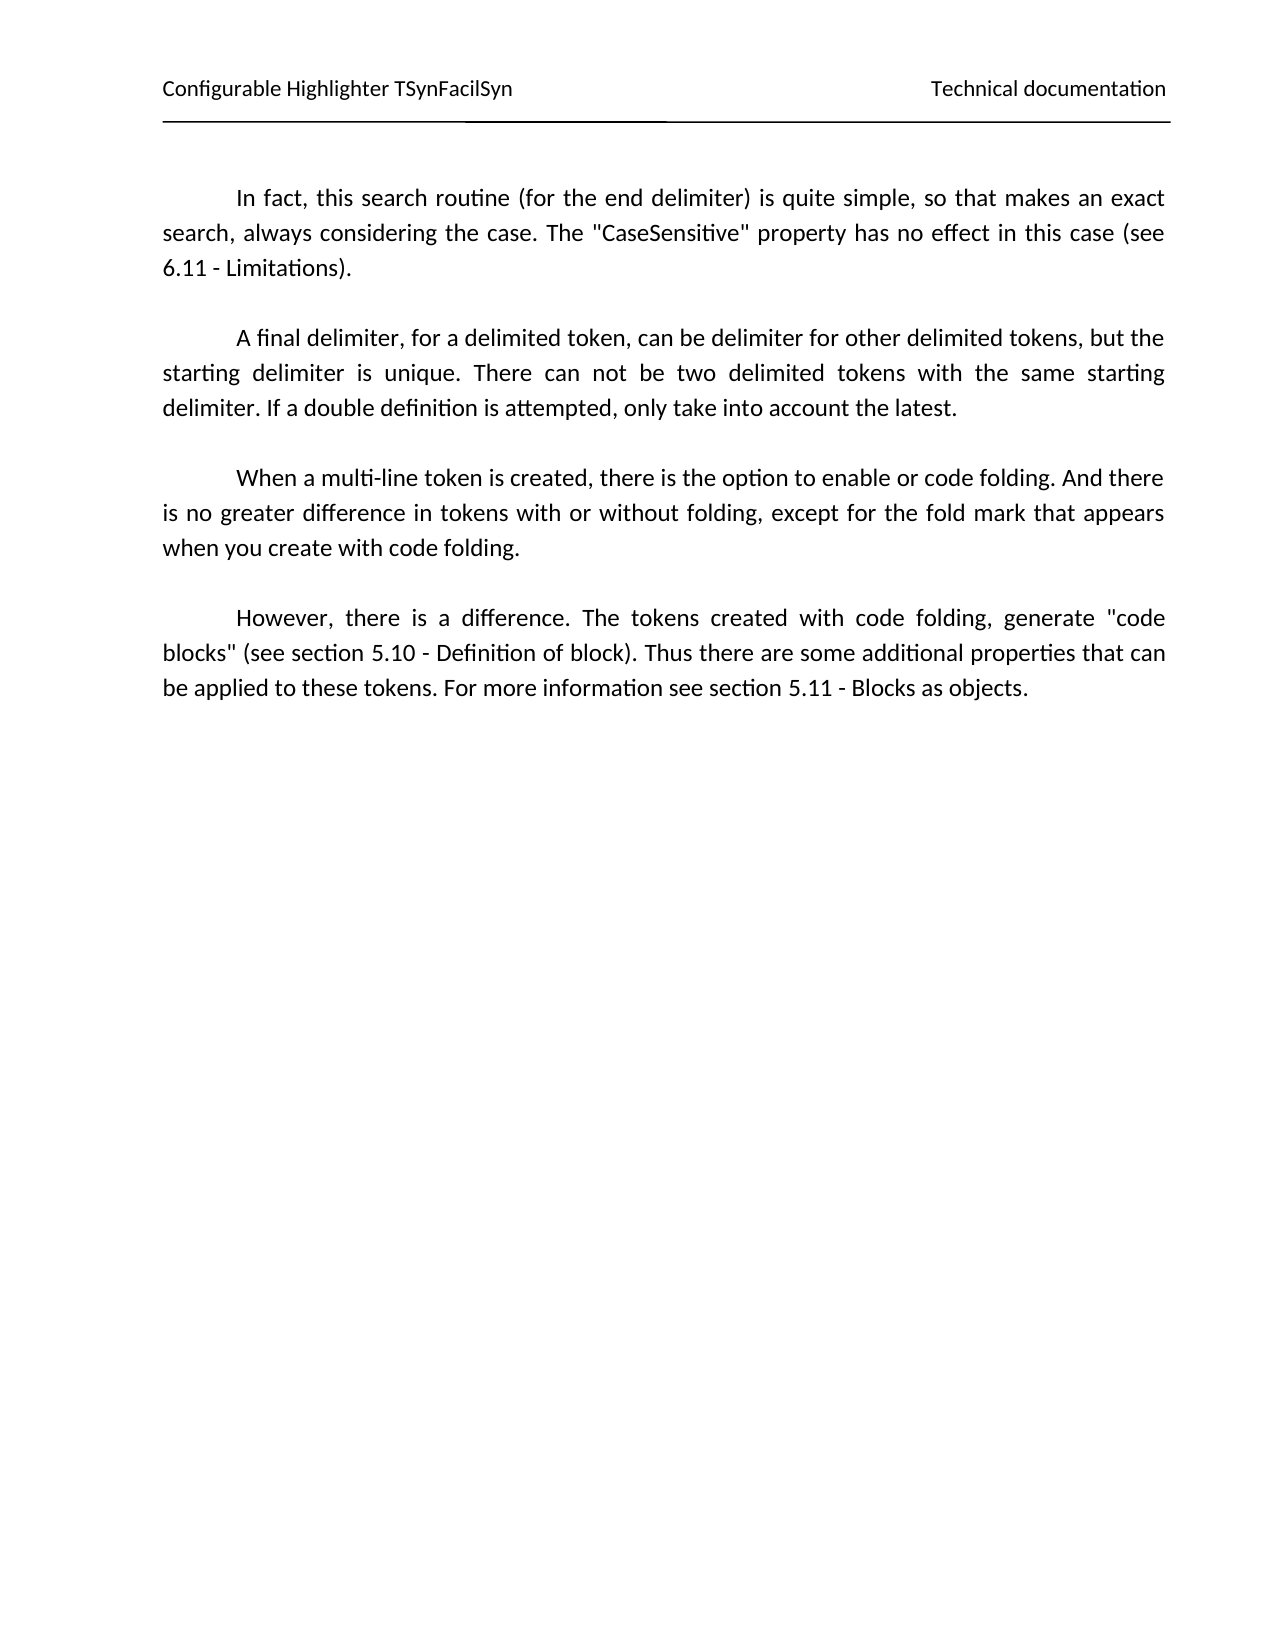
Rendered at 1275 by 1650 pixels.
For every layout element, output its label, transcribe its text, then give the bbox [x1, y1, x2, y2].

text In fact, this search routine (for the end delimiter) is quite simple, so that makes an exact search, always considering the case. The "CaseSensitive" property has no effect in this case (see 6.11 - Limitations). [162, 183, 1167, 283]
text When a multi-line token is created, there is the option to enable or code folding. And there is no greater difference in tokens with or without folding, except for the fold mark that appears when you create with code folding. [162, 463, 1167, 563]
text A final delimiter, for a delimited token, can be delimiter for other delimited tokens, but the starting delimiter is unique. There can not be two delimited tokens with the same starting delimiter. If a double definition is attempted, only take into account the latest. [162, 323, 1167, 423]
text However, there is a difference. The tokens created with code folding, generate "code blocks" (see section 5.10 - Definition of block). Thus there are some additional properties that can be applied to these tokens. For more information see section 5.11 - Blocks as objects. [162, 603, 1167, 703]
